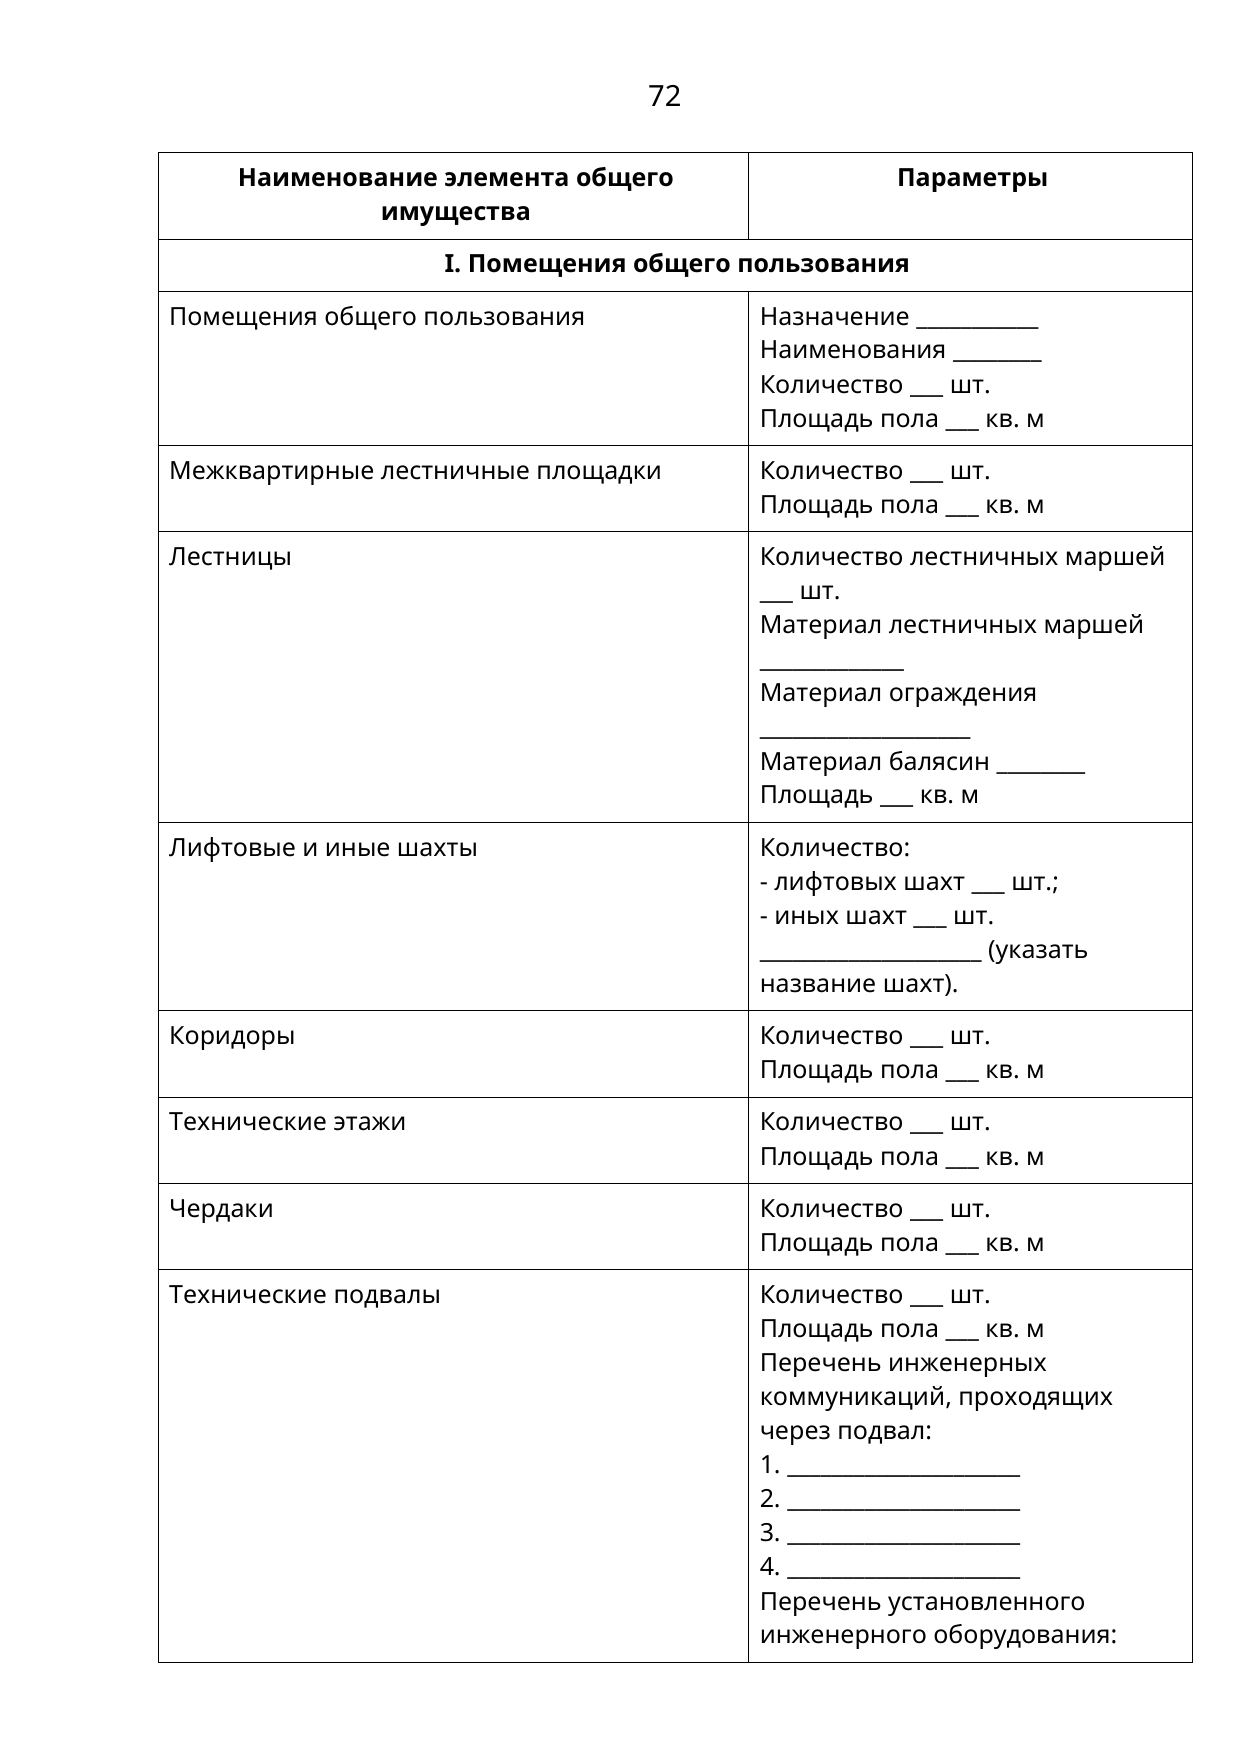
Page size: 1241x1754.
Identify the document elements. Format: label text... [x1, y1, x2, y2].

table_cell Назначение ___________ Наименования ________ Количество ___ шт. Площадь пола ___ кв. м [749, 292, 1192, 445]
table_cell Помещения общего пользования [159, 292, 748, 445]
table_cell Лестницы [159, 532, 748, 822]
table_cell Количество лестничных маршей ___ шт. Материал лестничных маршей _____________ Материал ограждения ___________________ Материал балясин ________ Площадь ___ кв. м [749, 532, 1192, 822]
table_header Параметры [749, 153, 1192, 238]
table_cell Количество ___ шт. Площадь пола ___ кв. м [749, 1184, 1192, 1269]
table_cell Технические этажи [159, 1098, 748, 1183]
table_cell Количество: - лифтовых шахт ___ шт.; - иных шахт ___ шт. ____________________ (указать название шахт). [749, 823, 1192, 1010]
table_cell Межквартирные лестничные площадки [159, 446, 748, 531]
table_header Наименование элемента общего имущества [159, 153, 748, 238]
table_cell Технические подвалы [159, 1270, 748, 1662]
table_cell I. Помещения общего пользования [159, 240, 1192, 291]
table_cell Количество ___ шт. Площадь пола ___ кв. м Перечень инженерных коммуникаций, проходящих через подвал: 1. _____________________ 2. _____________________ 3. _____________________ 4. _____________________ Перечень установленного инженерного оборудования: [749, 1270, 1192, 1662]
table_cell Коридоры [159, 1011, 748, 1097]
table_cell Количество ___ шт. Площадь пола ___ кв. м [749, 446, 1192, 531]
table_cell Количество ___ шт. Площадь пола ___ кв. м [749, 1011, 1192, 1097]
table_cell Лифтовые и иные шахты [159, 823, 748, 1010]
table_cell Чердаки [159, 1184, 748, 1269]
table_cell Количество ___ шт. Площадь пола ___ кв. м [749, 1098, 1192, 1183]
